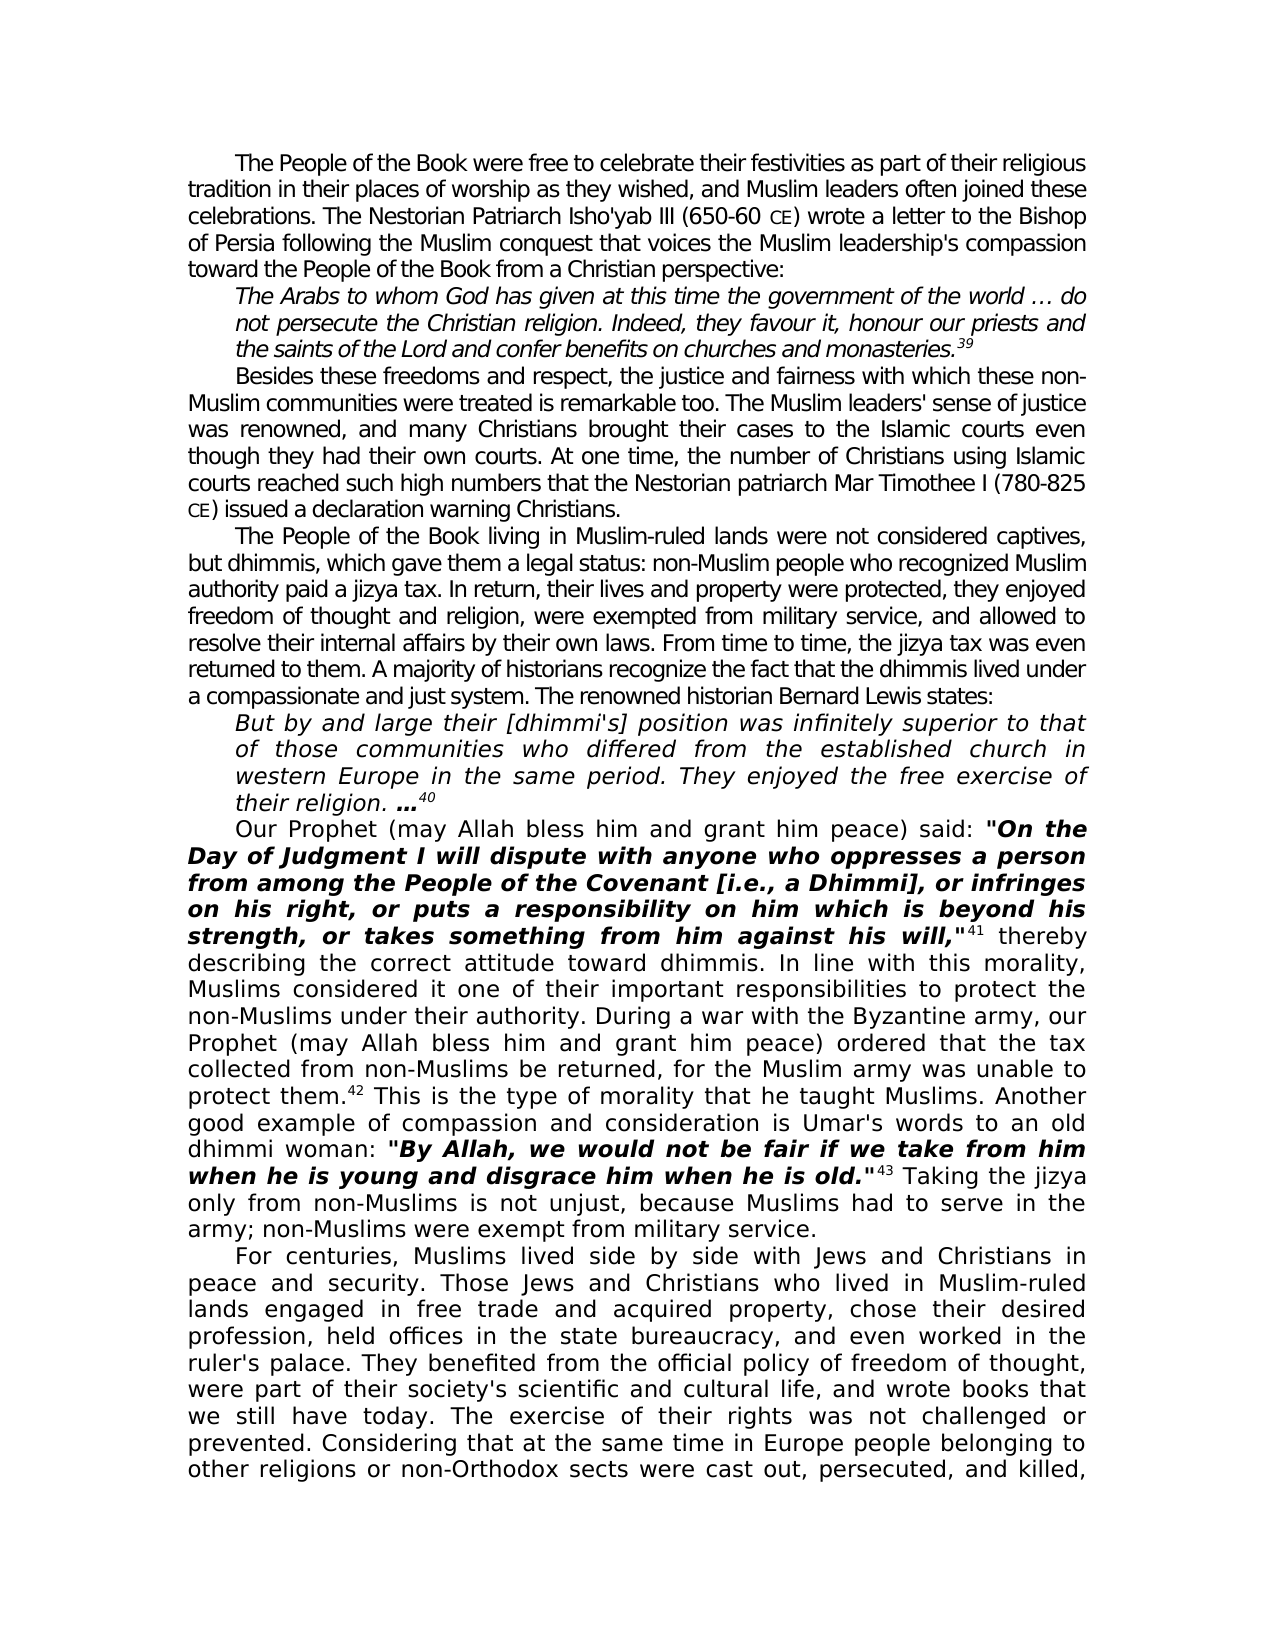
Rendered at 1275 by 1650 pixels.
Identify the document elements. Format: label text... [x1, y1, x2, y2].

text Besides these freedoms and respect, the justice and fairness with which these non-Muslim communities were treated is remarkable too. The Muslim leaders' sense of justice was renowned, and many Christians brought their cases to the Islamic courts even though they had their own courts. At one time, the number of Christians using Islamic courts reached such high numbers that the Nestorian patriarch Mar Timothee I (780-825 ce) issued a declaration warning Christians. [187, 363, 1087, 523]
text Our Prophet (may Allah bless him and grant him peace) said: "On the Day of Judgment I will dispute with anyone who oppresses a person from among the People of the Covenant [i.e., a Dhimmi], or infringes on his right, or puts a responsibility on him which is beyond his strength, or takes something from him against his will,"41 thereby describing the correct attitude toward dhimmis. In line with this morality, Muslims considered it one of their important responsibilities to protect the non-Muslims under their authority. During a war with the Byzantine army, our Prophet (may Allah bless him and grant him peace) ordered that the tax collected from non-Muslims be returned, for the Muslim army was unable to protect them.42 This is the type of morality that he taught Muslims. Another good example of compassion and consideration is Umar's words to an old dhimmi woman: "By Allah, we would not be fair if we take from him when he is young and disgrace him when he is old."43 Taking the jizya only from non-Muslims is not unjust, because Muslims had to serve in the army; non-Muslims were exempt from military service. [187, 817, 1087, 1243]
text The Arabs to whom God has given at this time the government of the world … do not persecute the Christian religion. Indeed, they favour it, honour our priests and the saints of the Lord and confer benefits on churches and monasteries.39 [235, 283, 1087, 363]
text For centuries, Muslims lived side by side with Jews and Christians in peace and security. Those Jews and Christians who lived in Muslim-ruled lands engaged in free trade and acquired property, chose their desired profession, held offices in the state bureaucracy, and even worked in the ruler's palace. They benefited from the official policy of freedom of thought, were part of their society's scientific and cultural life, and wrote books that we still have today. The exercise of their rights was not challenged or prevented. Considering that at the same time in Europe people belonging to other religions or non-Orthodox sects were cast out, persecuted, and killed, [187, 1243, 1087, 1483]
text The People of the Book were free to celebrate their festivities as part of their religious tradition in their places of worship as they wished, and Muslim leaders often joined these celebrations. The Nestorian Patriarch Isho'yab III (650-60 ce) wrote a letter to the Bishop of Persia following the Muslim conquest that voices the Muslim leadership's compassion toward the People of the Book from a Christian perspective: [187, 150, 1087, 283]
text But by and large their [dhimmi's] position was infinitely superior to that of those communities who differed from the established church in western Europe in the same period. They enjoyed the free exercise of their religion. …40 [235, 710, 1087, 817]
text The People of the Book living in Muslim-ruled lands were not considered captives, but dhimmis, which gave them a legal status: non-Muslim people who recognized Muslim authority paid a jizya tax. In return, their lives and property were protected, they enjoyed freedom of thought and religion, were exempted from military service, and allowed to resolve their internal affairs by their own laws. From time to time, the jizya tax was even returned to them. A majority of historians recognize the fact that the dhimmis lived under a compassionate and just system. The renowned historian Bernard Lewis states: [187, 523, 1087, 710]
